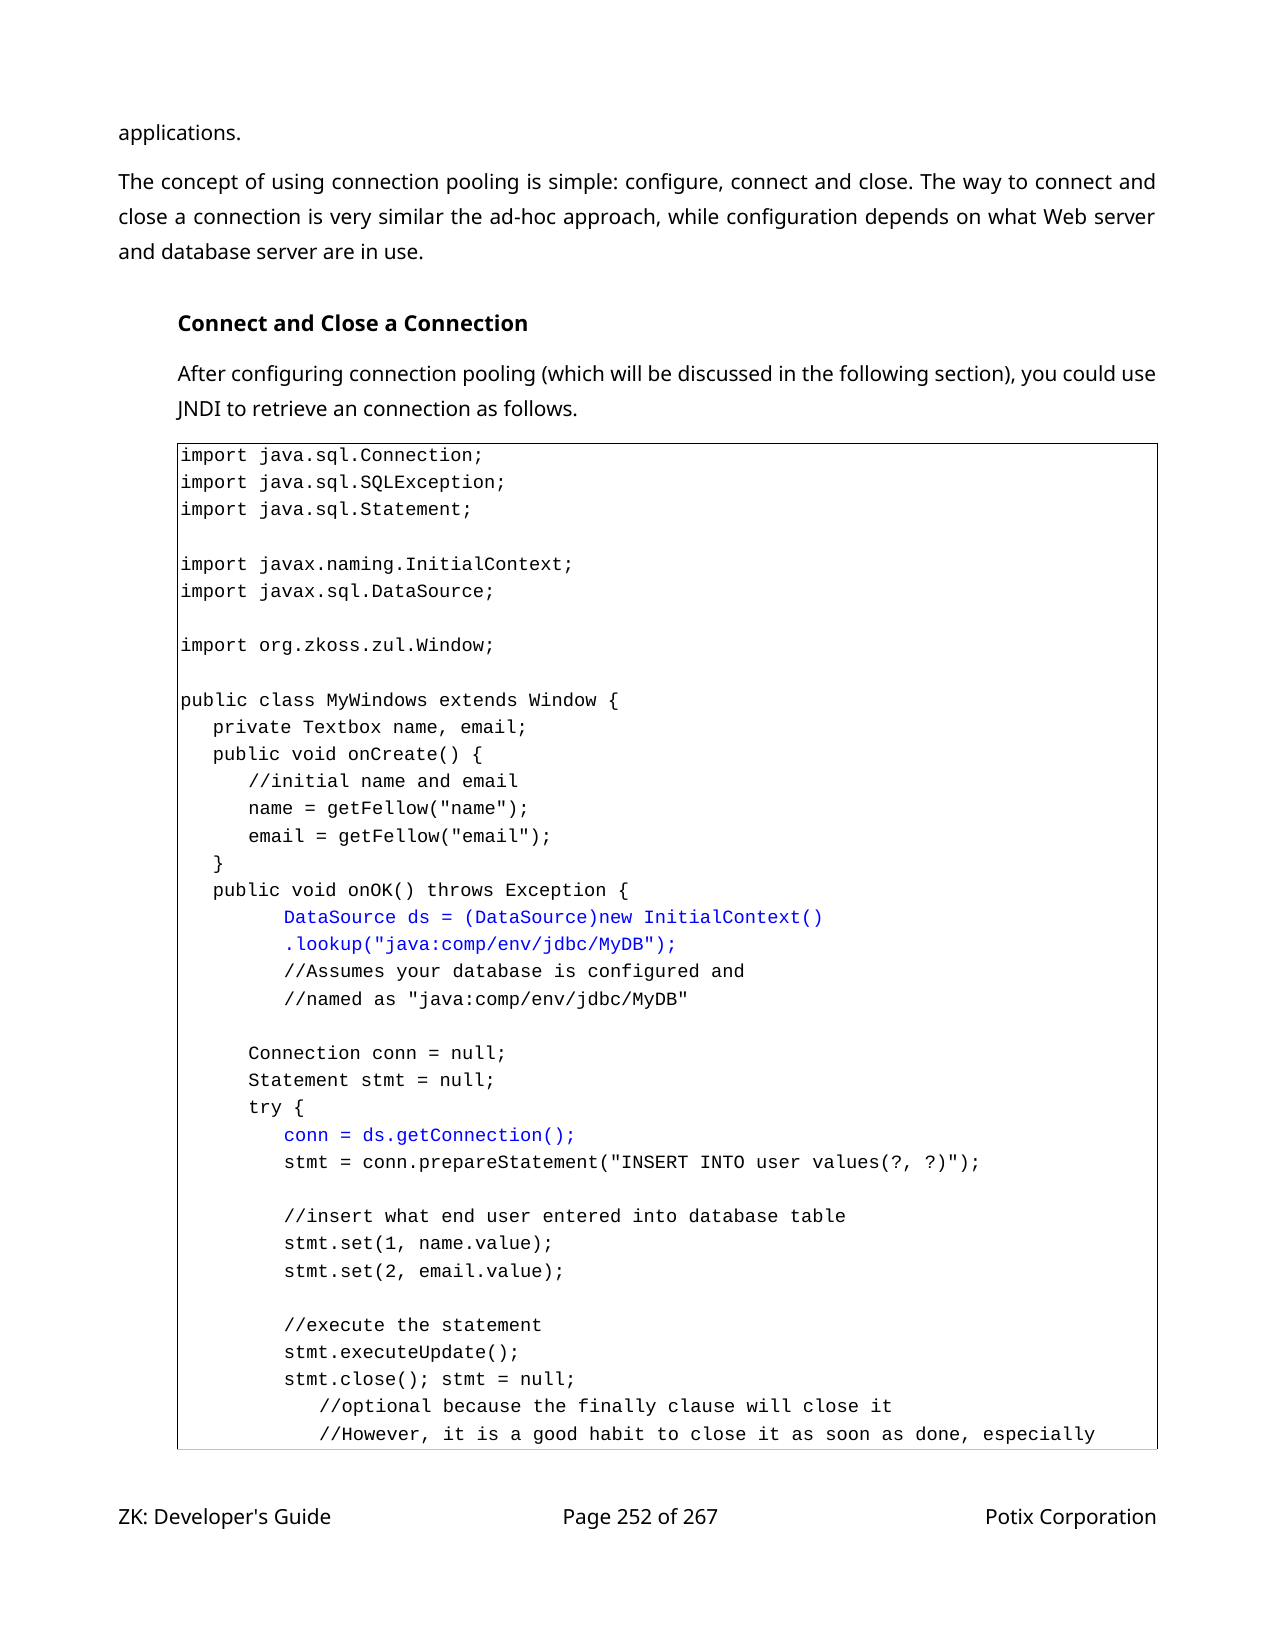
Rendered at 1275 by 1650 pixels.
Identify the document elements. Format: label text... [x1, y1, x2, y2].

text import java.sql.SQLException; [178, 470, 1157, 494]
text import java.sql.Connection; [178, 444, 1157, 467]
text The concept of using connection pooling is simple: configure, connect and close. The way to connect and close a connection is very similar the ad-hoc approach, while configuration depends on what Web server and database server are in use. [118, 167, 1157, 266]
text stmt.executeUpdate(); [178, 1340, 1157, 1364]
text try { [178, 1095, 1157, 1119]
text stmt.set(1, name.value); [178, 1231, 1157, 1256]
text Statement stmt = null; [178, 1068, 1157, 1092]
text import javax.naming.InitialContext; [178, 552, 1157, 576]
text public void onCreate() { [178, 742, 1157, 766]
text stmt.close(); stmt = null; [178, 1367, 1157, 1391]
text //optional because the finally clause will close it [178, 1394, 1157, 1419]
text //initial name and email [178, 769, 1157, 793]
text .lookup("java:comp/env/jdbc/MyDB"); [178, 932, 1157, 956]
text private Textbox name, email; [178, 715, 1157, 739]
text Connection conn = null; [178, 1041, 1157, 1065]
text import java.sql.Statement; [178, 497, 1157, 521]
text public class MyWindows extends Window { [178, 687, 1157, 712]
text //However, it is a good habit to close it as soon as done, especially [178, 1422, 1157, 1449]
text email = getFellow("email"); [178, 823, 1157, 848]
text //named as "java:comp/env/jdbc/MyDB" [178, 987, 1157, 1011]
text public void onOK() throws Exception { [178, 878, 1157, 902]
text stmt = conn.prepareStatement("INSERT INTO user values(?, ?)"); [178, 1150, 1157, 1174]
text After configuring connection pooling (which will be discussed in the following section), you could use JNDI to retrieve an connection as follows. [177, 359, 1157, 422]
text } [178, 851, 1157, 875]
text applications. [118, 118, 1157, 146]
text name = getFellow("name"); [178, 796, 1157, 821]
text //Assumes your database is configured and [178, 959, 1157, 984]
text DataSource ds = (DataSource)new InitialContext() [178, 905, 1157, 929]
text stmt.set(2, email.value); [178, 1258, 1157, 1283]
text //execute the statement [178, 1313, 1157, 1337]
text import org.zkoss.zul.Window; [178, 633, 1157, 657]
text import javax.sql.DataSource; [178, 579, 1157, 603]
text conn = ds.getConnection(); [178, 1122, 1157, 1147]
subtitle Connect and Close a Connection [177, 308, 1157, 338]
text //insert what end user entered into database table [178, 1204, 1157, 1228]
